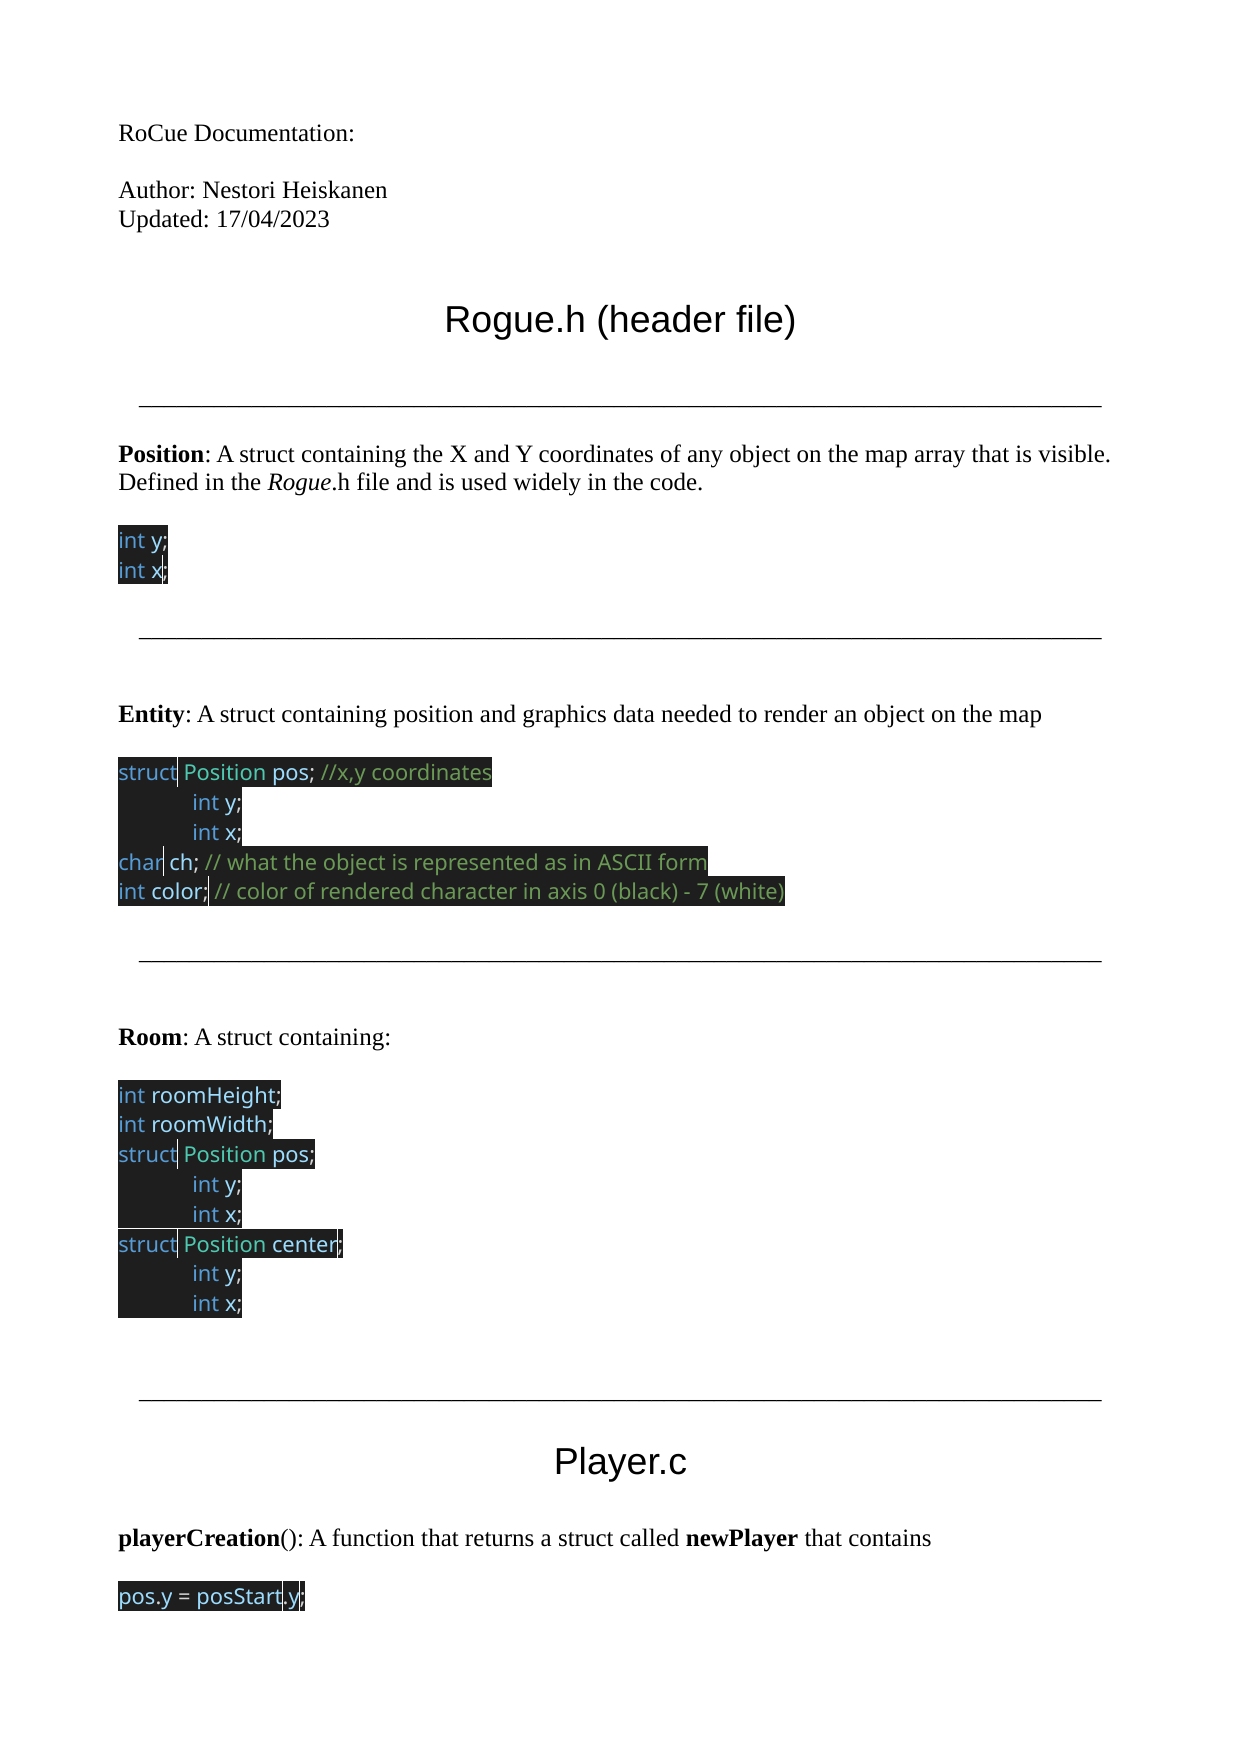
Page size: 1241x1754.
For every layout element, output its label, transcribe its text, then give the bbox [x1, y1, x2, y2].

text Author: Nestori Heiskanen [118, 176, 1122, 204]
text Entity: A struct containing position and graphics data needed to render an object on the map [118, 699, 1122, 728]
text int roomHeight; [118, 1079, 1122, 1109]
text Updated: 17/04/2023 [118, 204, 1122, 233]
text struct Position pos; [118, 1139, 1122, 1169]
text int y; [118, 1169, 1122, 1199]
text int x; [118, 817, 1122, 846]
text struct Position center; [118, 1228, 1122, 1258]
text pos.y = posStart.y; [118, 1581, 1122, 1611]
text char ch; // what the object is represented as in ASCII form [118, 846, 1122, 876]
text int x; [118, 1199, 1122, 1228]
subtitle Rogue.h (header file) [118, 297, 1122, 340]
text int y; [118, 787, 1122, 817]
text _____________________________________________________________________________ [118, 1375, 1122, 1404]
text Position: A struct containing the X and Y coordinates of any object on the map array that is visible. Defined in the Rogue.h file and is used widely in the code. [118, 439, 1122, 496]
text _____________________________________________________________________________ [118, 381, 1122, 410]
text _____________________________________________________________________________ [118, 613, 1122, 642]
text int color; // color of rendered character in axis 0 (black) - 7 (white) [118, 876, 1122, 906]
text int x; [118, 555, 1122, 584]
text int roomWidth; [118, 1109, 1122, 1139]
subtitle Player.c [118, 1439, 1122, 1482]
text struct Position pos; //x,y coordinates [118, 757, 1122, 787]
text RoCue Documentation: [118, 118, 1122, 147]
text int x; [118, 1288, 1122, 1318]
text int y; [118, 1258, 1122, 1288]
text int y; [118, 525, 1122, 555]
text Room: A struct containing: [118, 1022, 1122, 1051]
text playerCreation(): A function that returns a struct called newPlayer that contains [118, 1523, 1122, 1552]
text _____________________________________________________________________________ [118, 936, 1122, 964]
